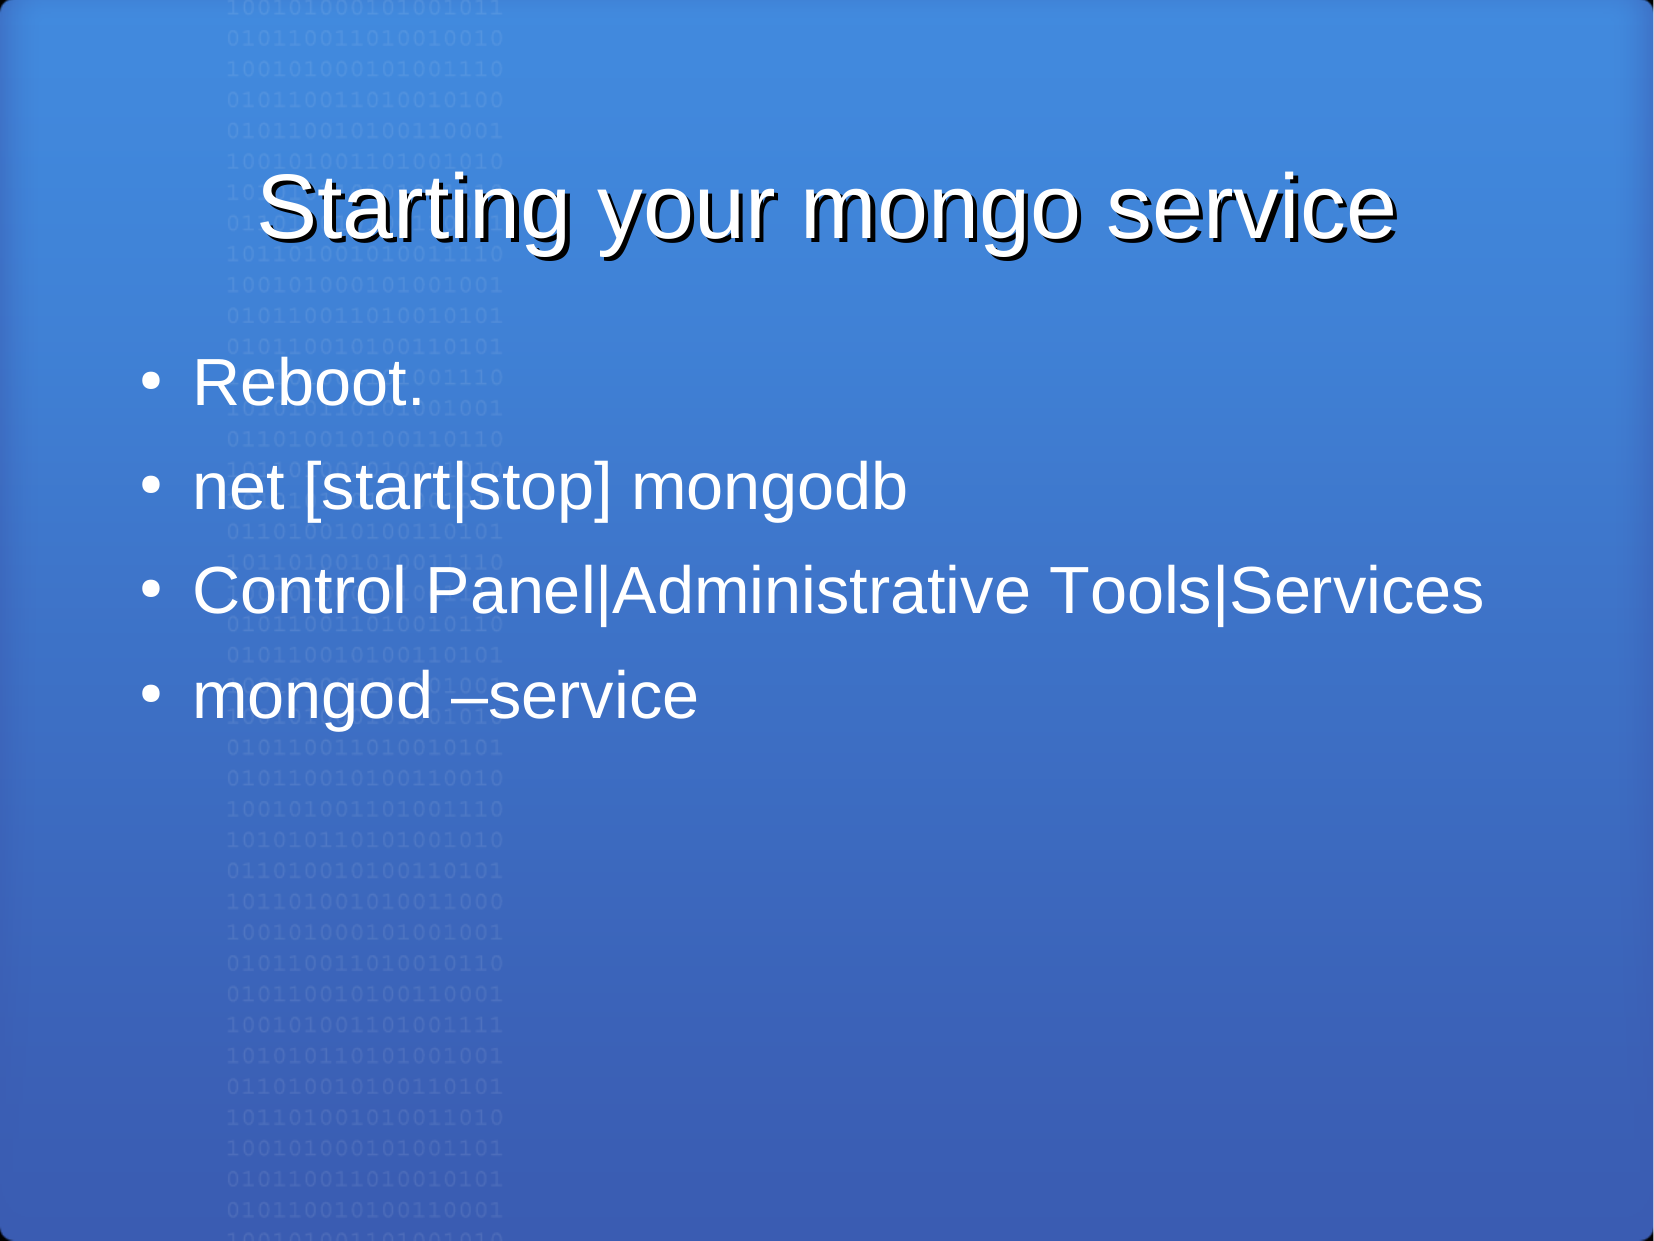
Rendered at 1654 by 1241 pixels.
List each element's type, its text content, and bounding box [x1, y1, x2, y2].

list Reboot. net [start|stop] mongodb Control Panel|Administrative Tools|Services mongod –service [121, 344, 1534, 1112]
title Starting your mongo service [121, 110, 1534, 303]
picture [0, 0, 1654, 1241]
